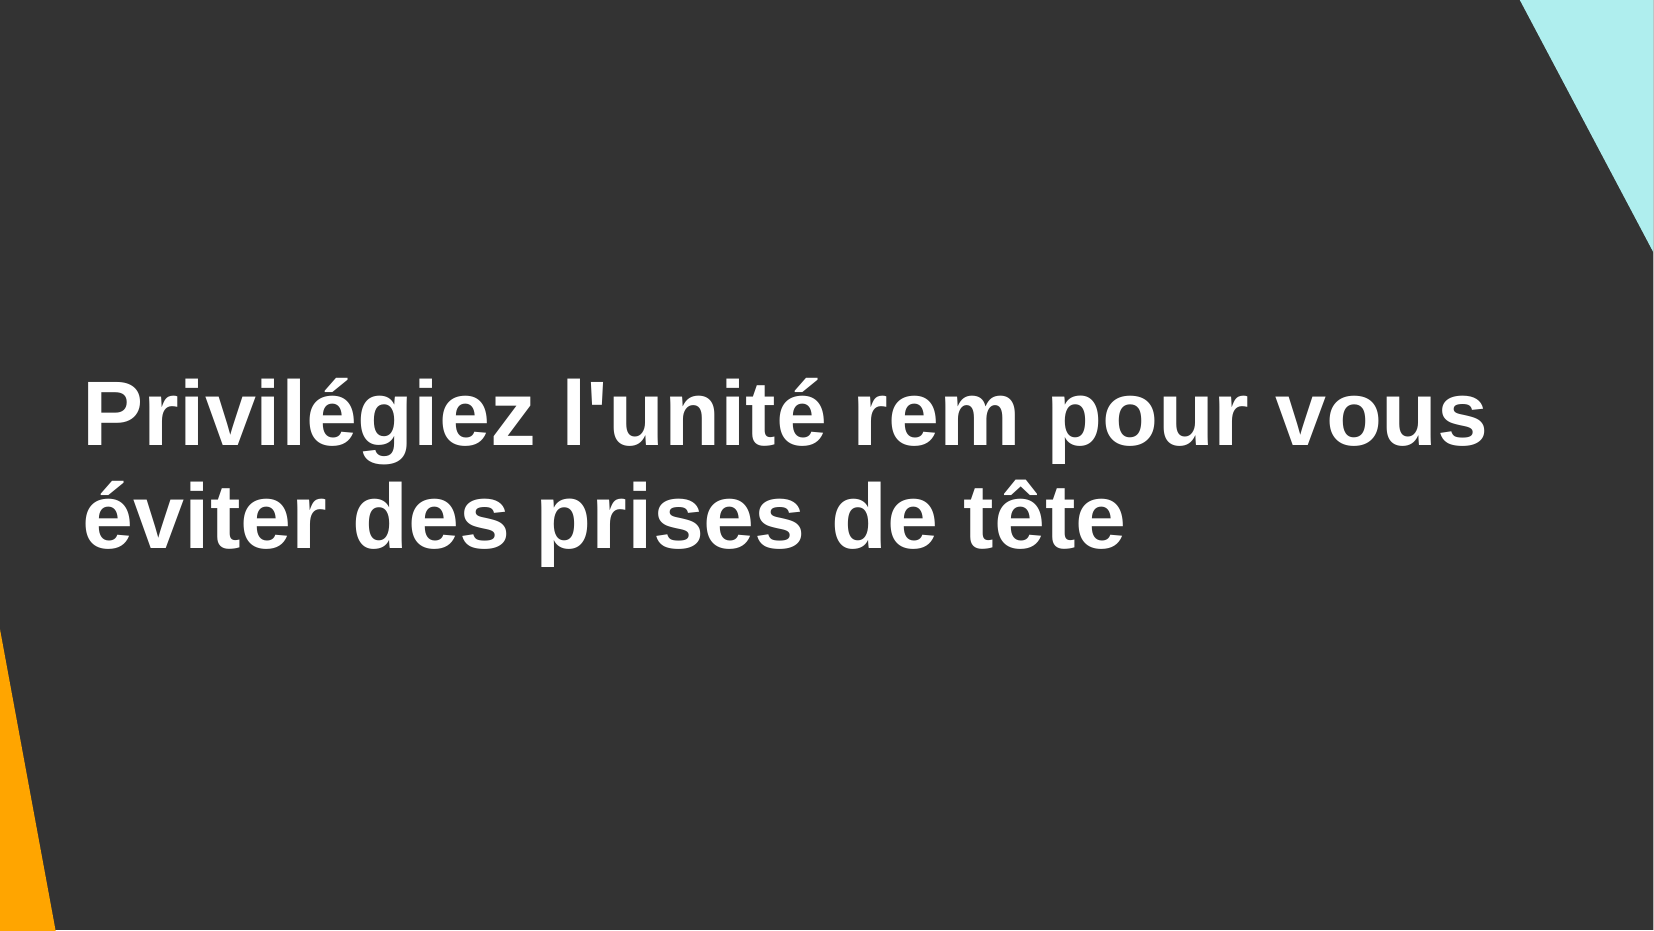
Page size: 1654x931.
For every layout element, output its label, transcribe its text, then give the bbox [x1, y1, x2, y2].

text_box [1519, 0, 1654, 254]
title Privilégiez l'unité rem pour vous éviter des prises de tête [82, 362, 1571, 568]
text_box [0, 629, 56, 931]
